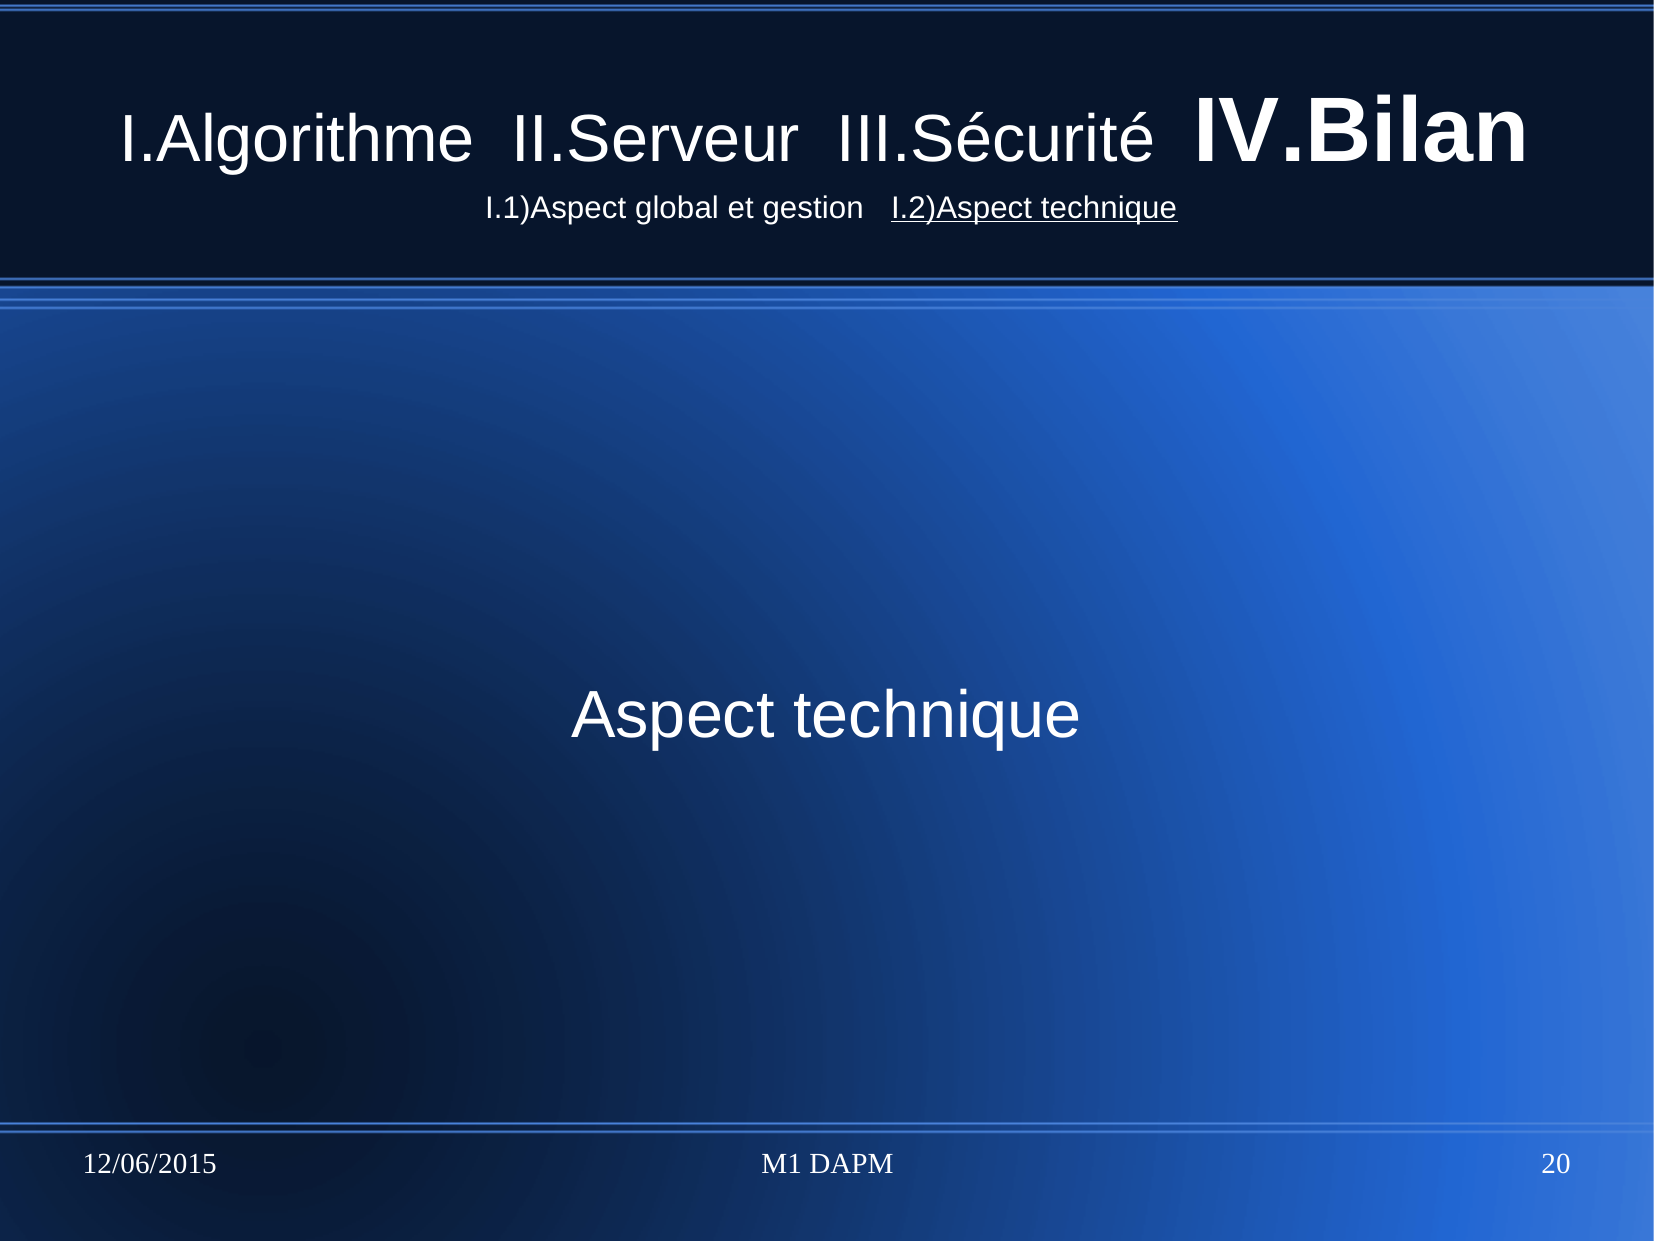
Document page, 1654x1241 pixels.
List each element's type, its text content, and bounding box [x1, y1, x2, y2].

title I.Algorithme II.Serveur III.Sécurité IV.Bilan I.1)Aspect global et gestion I.2)Aspect technique [82, 49, 1571, 257]
picture [0, 0, 1654, 1241]
subtitle Aspect technique [82, 355, 1571, 1075]
